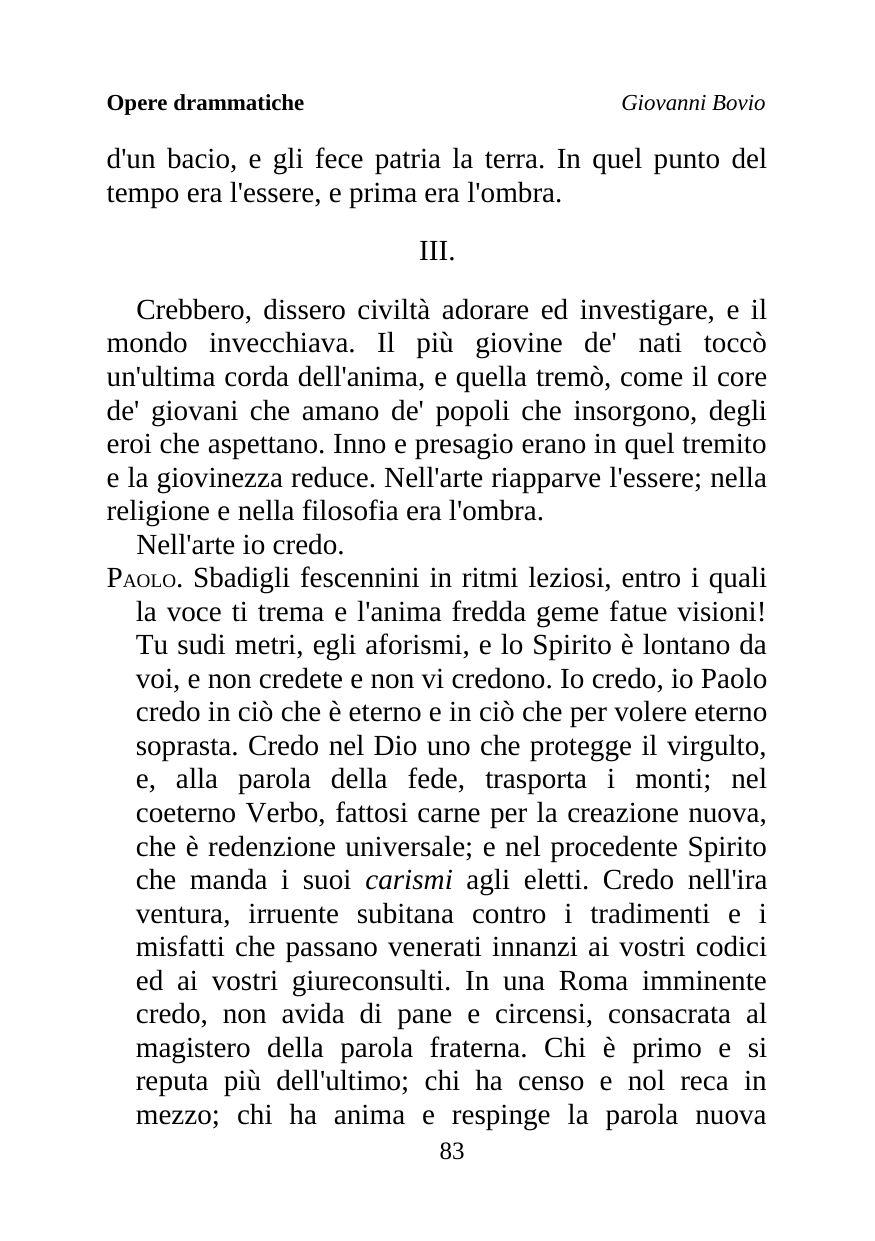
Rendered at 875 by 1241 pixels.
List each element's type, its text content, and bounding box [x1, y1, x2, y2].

text Crebbero, dissero civiltà adorare ed investigare, e il mondo invecchiava. Il più giovine de' nati toccò un'ultima corda dell'anima, e quella tremò, come il core de' giovani che amano de' popoli che insorgono, degli eroi che aspettano. Inno e presagio erano in quel tremito e la giovinezza reduce. Nell'arte riapparve l'essere; nella religione e nella filosofia era l'ombra. [106, 292, 768, 527]
text d'un bacio, e gli fece patria la terra. In quel punto del tempo era l'essere, e prima era l'ombra. [106, 141, 768, 208]
text Paolo. Sbadigli fescennini in ritmi leziosi, entro i quali la voce ti trema e l'anima fredda geme fatue visioni! Tu sudi metri, egli aforismi, e lo Spirito è lontano da voi, e non credete e non vi credono. Io credo, io Paolo credo in ciò che è eterno e in ciò che per volere eterno soprasta. Credo nel Dio uno che protegge il virgulto, e, alla parola della fede, trasporta i monti; nel coeterno Verbo, fattosi carne per la creazione nuova, che è redenzione universale; e nel procedente Spirito che manda i suoi carismi agli eletti. Credo nell'ira ventura, irruente subitana contro i tradimenti e i misfatti che passano venerati innanzi ai vostri codici ed ai vostri giureconsulti. In una Roma imminente credo, non avida di pane e circensi, consacrata al magistero della parola fraterna. Chi è primo e si reputa più dell'ultimo; chi ha censo e nol reca in mezzo; chi ha anima e respinge la parola nuova [106, 560, 768, 1131]
text Nell'arte io credo. [106, 527, 768, 560]
text III. [106, 233, 768, 267]
